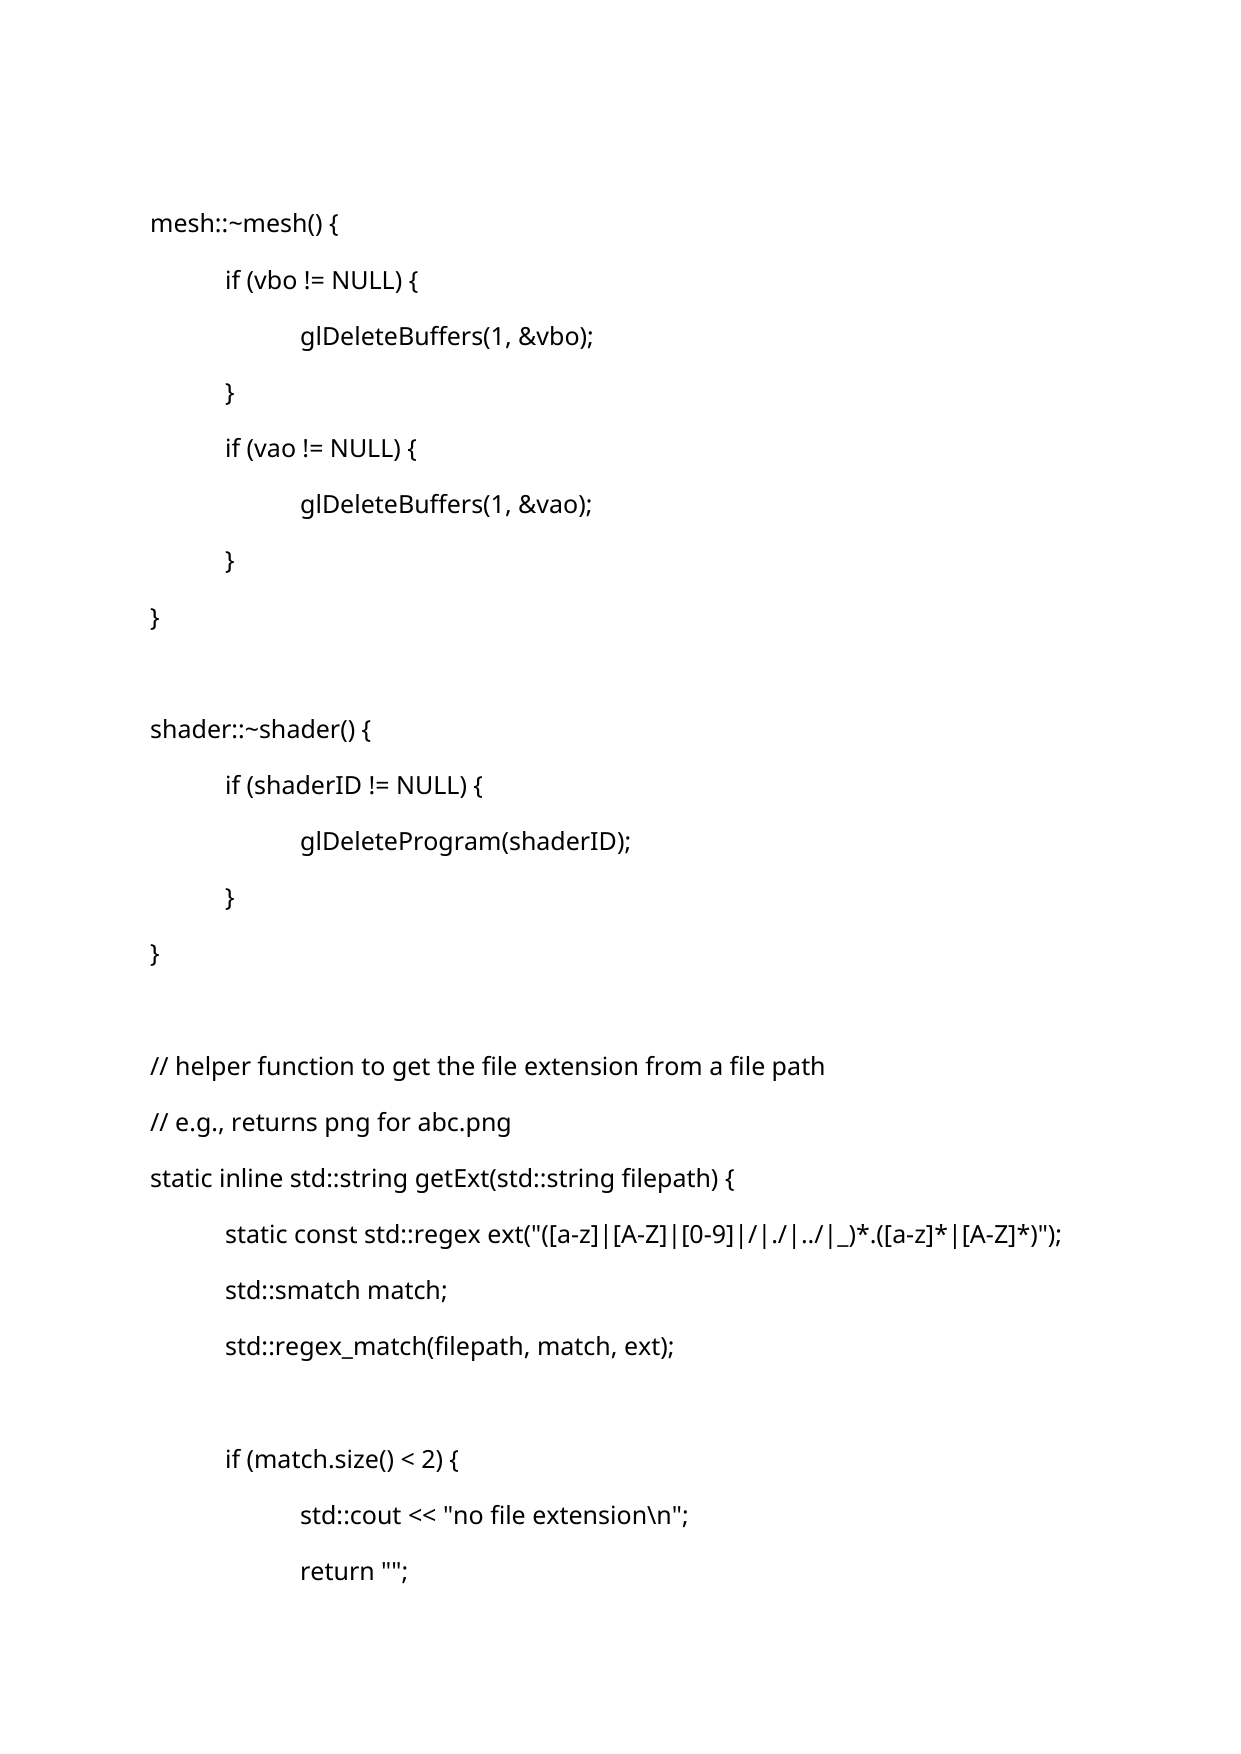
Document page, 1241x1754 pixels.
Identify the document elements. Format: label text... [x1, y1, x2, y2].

text } [150, 880, 1090, 914]
text glDeleteProgram(shaderID); [150, 824, 1090, 858]
text static const std::regex ext("([a-z]|[A-Z]|[0-9]|/|./|../|_)*.([a-z]*|[A-Z]*)"); [150, 1217, 1090, 1251]
text } [150, 599, 1090, 633]
text shader::~shader() { [150, 711, 1090, 746]
text std::cout << "no file extension\n"; [150, 1497, 1090, 1532]
text std::smatch match; [150, 1273, 1090, 1307]
text std::regex_match(filepath, match, ext); [150, 1329, 1090, 1363]
text } [150, 543, 1090, 577]
text if (vbo != NULL) { [150, 262, 1090, 296]
text } [150, 374, 1090, 409]
text // helper function to get the file extension from a file path [150, 1048, 1090, 1082]
text if (vao != NULL) { [150, 431, 1090, 465]
text if (match.size() < 2) { [150, 1441, 1090, 1475]
text } [150, 936, 1090, 970]
text glDeleteBuffers(1, &vao); [150, 487, 1090, 521]
text static inline std::string getExt(std::string filepath) { [150, 1161, 1090, 1195]
text return ""; [150, 1554, 1090, 1588]
text mesh::~mesh() { [150, 206, 1090, 240]
text glDeleteBuffers(1, &vbo); [150, 318, 1090, 352]
text if (shaderID != NULL) { [150, 768, 1090, 802]
text // e.g., returns png for abc.png [150, 1104, 1090, 1138]
